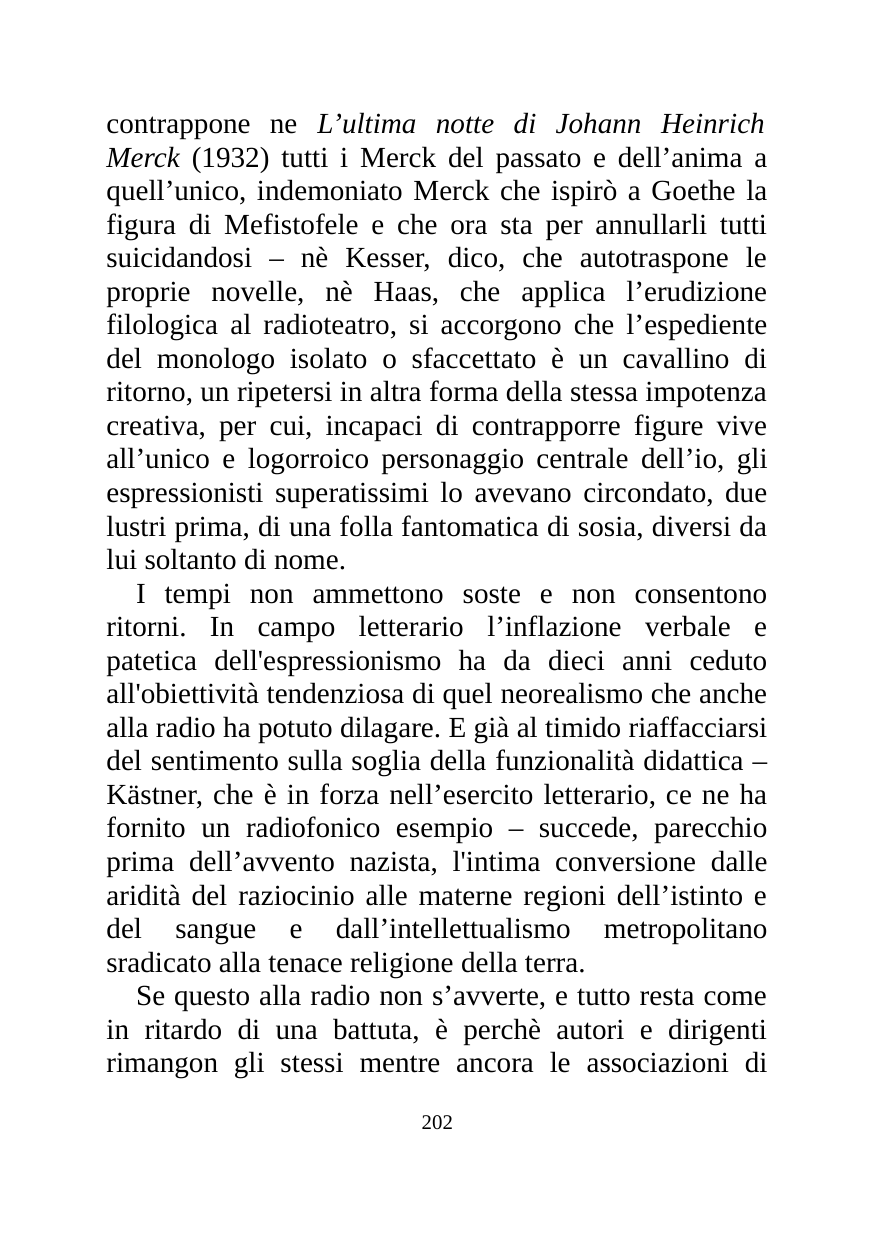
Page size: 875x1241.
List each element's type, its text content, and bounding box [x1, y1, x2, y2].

text I tempi non ammettono soste e non consentono ritorni. In campo letterario l’inflazione verbale e patetica dell'espressionismo ha da dieci anni ceduto all'obiettività tendenziosa di quel neorealismo che anche alla radio ha potuto dilagare. E già al timido riaffacciarsi del sentimento sulla soglia della funzionalità didattica – Kästner, che è in forza nell’esercito letterario, ce ne ha fornito un radiofonico esempio – succede, parecchio prima dell’avvento nazista, l'intima conversione dalle aridità del raziocinio alle materne regioni dell’istinto e del sangue e dall’intellettualismo metropolitano sradicato alla tenace religione della terra. [106, 576, 768, 978]
text contrappone ne L’ultima notte di Johann Heinrich Merck (1932) tutti i Merck del passato e dell’anima a quell’unico, indemoniato Merck che ispirò a Goethe la figura di Mefistofele e che ora sta per annullarli tutti suicidandosi – nè Kesser, dico, che autotraspone le proprie novelle, nè Haas, che applica l’erudizione filologica al radioteatro, si accorgono che l’espediente del monologo isolato o sfaccettato è un cavallino di ritorno, un ripetersi in altra forma della stessa impotenza creativa, per cui, incapaci di contrapporre figure vive all’unico e logorroico personaggio centrale dell’io, gli espressionisti superatissimi lo avevano circondato, due lustri prima, di una folla fantomatica di sosia, diversi da lui soltanto di nome. [106, 106, 768, 576]
text Se questo alla radio non s’avverte, e tutto resta come in ritardo di una battuta, è perchè autori e dirigenti rimangon gli stessi mentre ancora le associazioni di [106, 978, 768, 1079]
